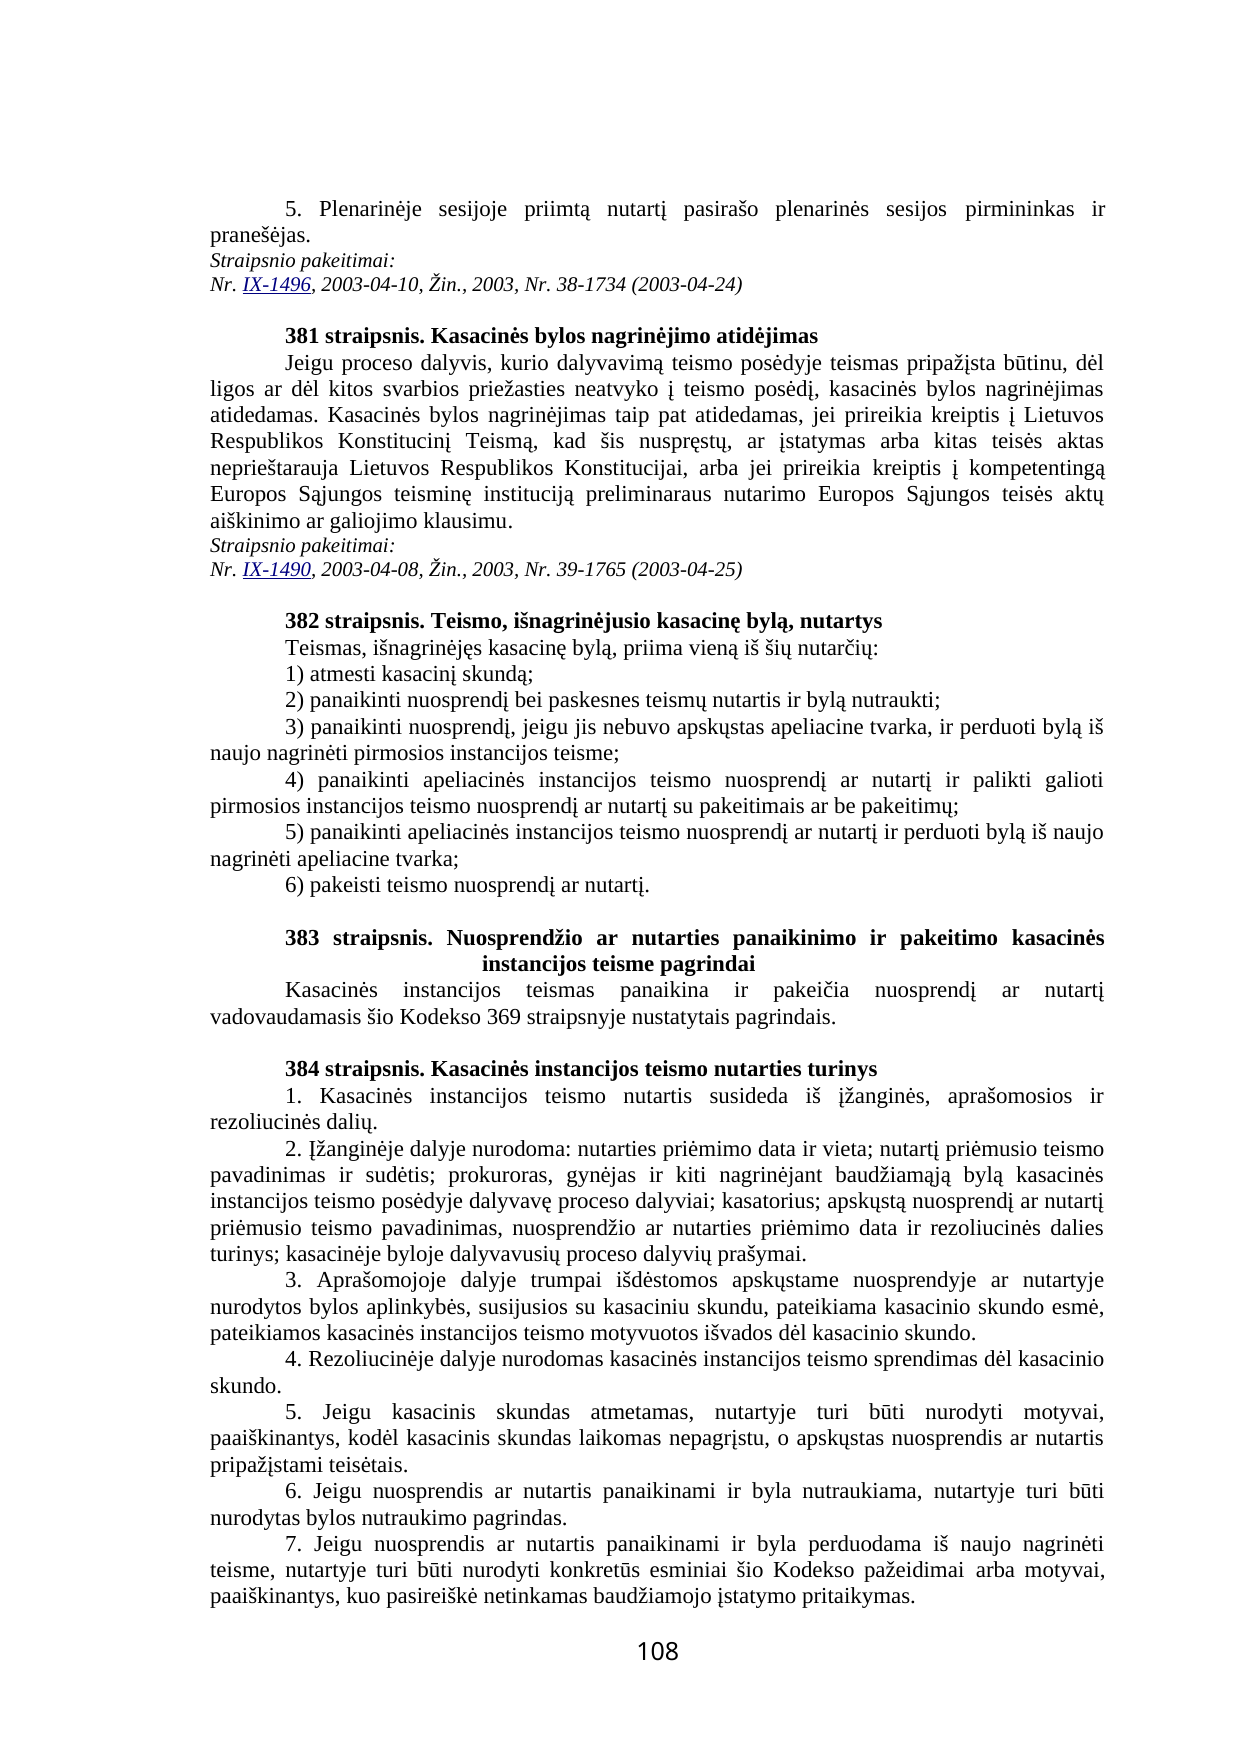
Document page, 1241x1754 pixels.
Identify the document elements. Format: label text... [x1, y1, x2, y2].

text 4. Rezoliucinėje dalyje nurodomas kasacinės instancijos teismo sprendimas dėl kasacinio skundo. [210, 1345, 1106, 1398]
text 5) panaikinti apeliacinės instancijos teismo nuosprendį ar nutartį ir perduoti bylą iš naujo nagrinėti apeliacine tvarka; [210, 818, 1106, 871]
text 7. Jeigu nuosprendis ar nutartis panaikinami ir byla perduodama iš naujo nagrinėti teisme, nutartyje turi būti nurodyti konkretūs esminiai šio Kodekso pažeidimai arba motyvai, paaiškinantys, kuo pasireiškė netinkamas baudžiamojo įstatymo pritaikymas. [210, 1530, 1106, 1609]
text 384 straipsnis. Kasacinės instancijos teismo nutarties turinys [210, 1056, 1106, 1082]
text 2) panaikinti nuosprendį bei paskesnes teismų nutartis ir bylą nutraukti; [210, 687, 1106, 713]
text 1) atmesti kasacinį skundą; [210, 660, 1106, 687]
text 3) panaikinti nuosprendį, jeigu jis nebuvo apskųstas apeliacine tvarka, ir perduoti bylą iš naujo nagrinėti pirmosios instancijos teisme; [210, 713, 1106, 766]
text Nr. IX-1490, 2003-04-08, Žin., 2003, Nr. 39-1765 (2003-04-25) [210, 557, 1106, 581]
text Jeigu proceso dalyvis, kurio dalyvavimą teismo posėdyje teismas pripažįsta būtinu, dėl ligos ar dėl kitos svarbios priežasties neatvyko į teismo posėdį, kasacinės bylos nagrinėjimas atidedamas. Kasacinės bylos nagrinėjimas taip pat atidedamas, jei prireikia kreiptis į Lietuvos Respublikos Konstitucinį Teismą, kad šis nuspręstų, ar įstatymas arba kitas teisės aktas neprieštarauja Lietuvos Respublikos Konstitucijai, arba jei prireikia kreiptis į kompetentingą Europos Sąjungos teisminę instituciją preliminaraus nutarimo Europos Sąjungos teisės aktų aiškinimo ar galiojimo klausimu. [210, 348, 1106, 533]
text Teismas, išnagrinėjęs kasacinę bylą, priima vieną iš šių nutarčių: [210, 634, 1106, 660]
text 381 straipsnis. Kasacinės bylos nagrinėjimo atidėjimas [210, 322, 1106, 348]
text 383 straipsnis. Nuosprendžio ar nutarties panaikinimo ir pakeitimo kasacinės instancijos teisme pagrindai [285, 924, 1106, 976]
text 6) pakeisti teismo nuosprendį ar nutartį. [210, 871, 1106, 897]
text 5. Jeigu kasacinis skundas atmetamas, nutartyje turi būti nurodyti motyvai, paaiškinantys, kodėl kasacinis skundas laikomas nepagrįstu, o apskųstas nuosprendis ar nutartis pripažįstami teisėtais. [210, 1398, 1106, 1477]
text 4) panaikinti apeliacinės instancijos teismo nuosprendį ar nutartį ir palikti galioti pirmosios instancijos teismo nuosprendį ar nutartį su pakeitimais ar be pakeitimų; [210, 766, 1106, 818]
text 5. Plenarinėje sesijoje priimtą nutartį pasirašo plenarinės sesijos pirmininkas ir pranešėjas. [210, 195, 1106, 248]
text 1. Kasacinės instancijos teismo nutartis susideda iš įžanginės, aprašomosios ir rezoliucinės dalių. [210, 1082, 1106, 1134]
text 6. Jeigu nuosprendis ar nutartis panaikinami ir byla nutraukiama, nutartyje turi būti nurodytas bylos nutraukimo pagrindas. [210, 1477, 1106, 1530]
text 2. Įžanginėje dalyje nurodoma: nutarties priėmimo data ir vieta; nutartį priėmusio teismo pavadinimas ir sudėtis; prokuroras, gynėjas ir kiti nagrinėjant baudžiamąją bylą kasacinės instancijos teismo posėdyje dalyvavę proceso dalyviai; kasatorius; apskųstą nuosprendį ar nutartį priėmusio teismo pavadinimas, nuosprendžio ar nutarties priėmimo data ir rezoliucinės dalies turinys; kasacinėje byloje dalyvavusių proceso dalyvių prašymai. [210, 1134, 1106, 1266]
text 382 straipsnis. Teismo, išnagrinėjusio kasacinę bylą, nutartys [210, 607, 1106, 634]
text Kasacinės instancijos teismas panaikina ir pakeičia nuosprendį ar nutartį vadovaudamasis šio Kodekso 369 straipsnyje nustatytais pagrindais. [210, 976, 1106, 1029]
text Straipsnio pakeitimai: [210, 248, 1106, 272]
text Nr. IX-1496, 2003-04-10, Žin., 2003, Nr. 38-1734 (2003-04-24) [210, 272, 1106, 296]
text 3. Aprašomojoje dalyje trumpai išdėstomos apskųstame nuosprendyje ar nutartyje nurodytos bylos aplinkybės, susijusios su kasaciniu skundu, pateikiama kasacinio skundo esmė, pateikiamos kasacinės instancijos teismo motyvuotos išvados dėl kasacinio skundo. [210, 1266, 1106, 1345]
text Straipsnio pakeitimai: [210, 533, 1106, 557]
